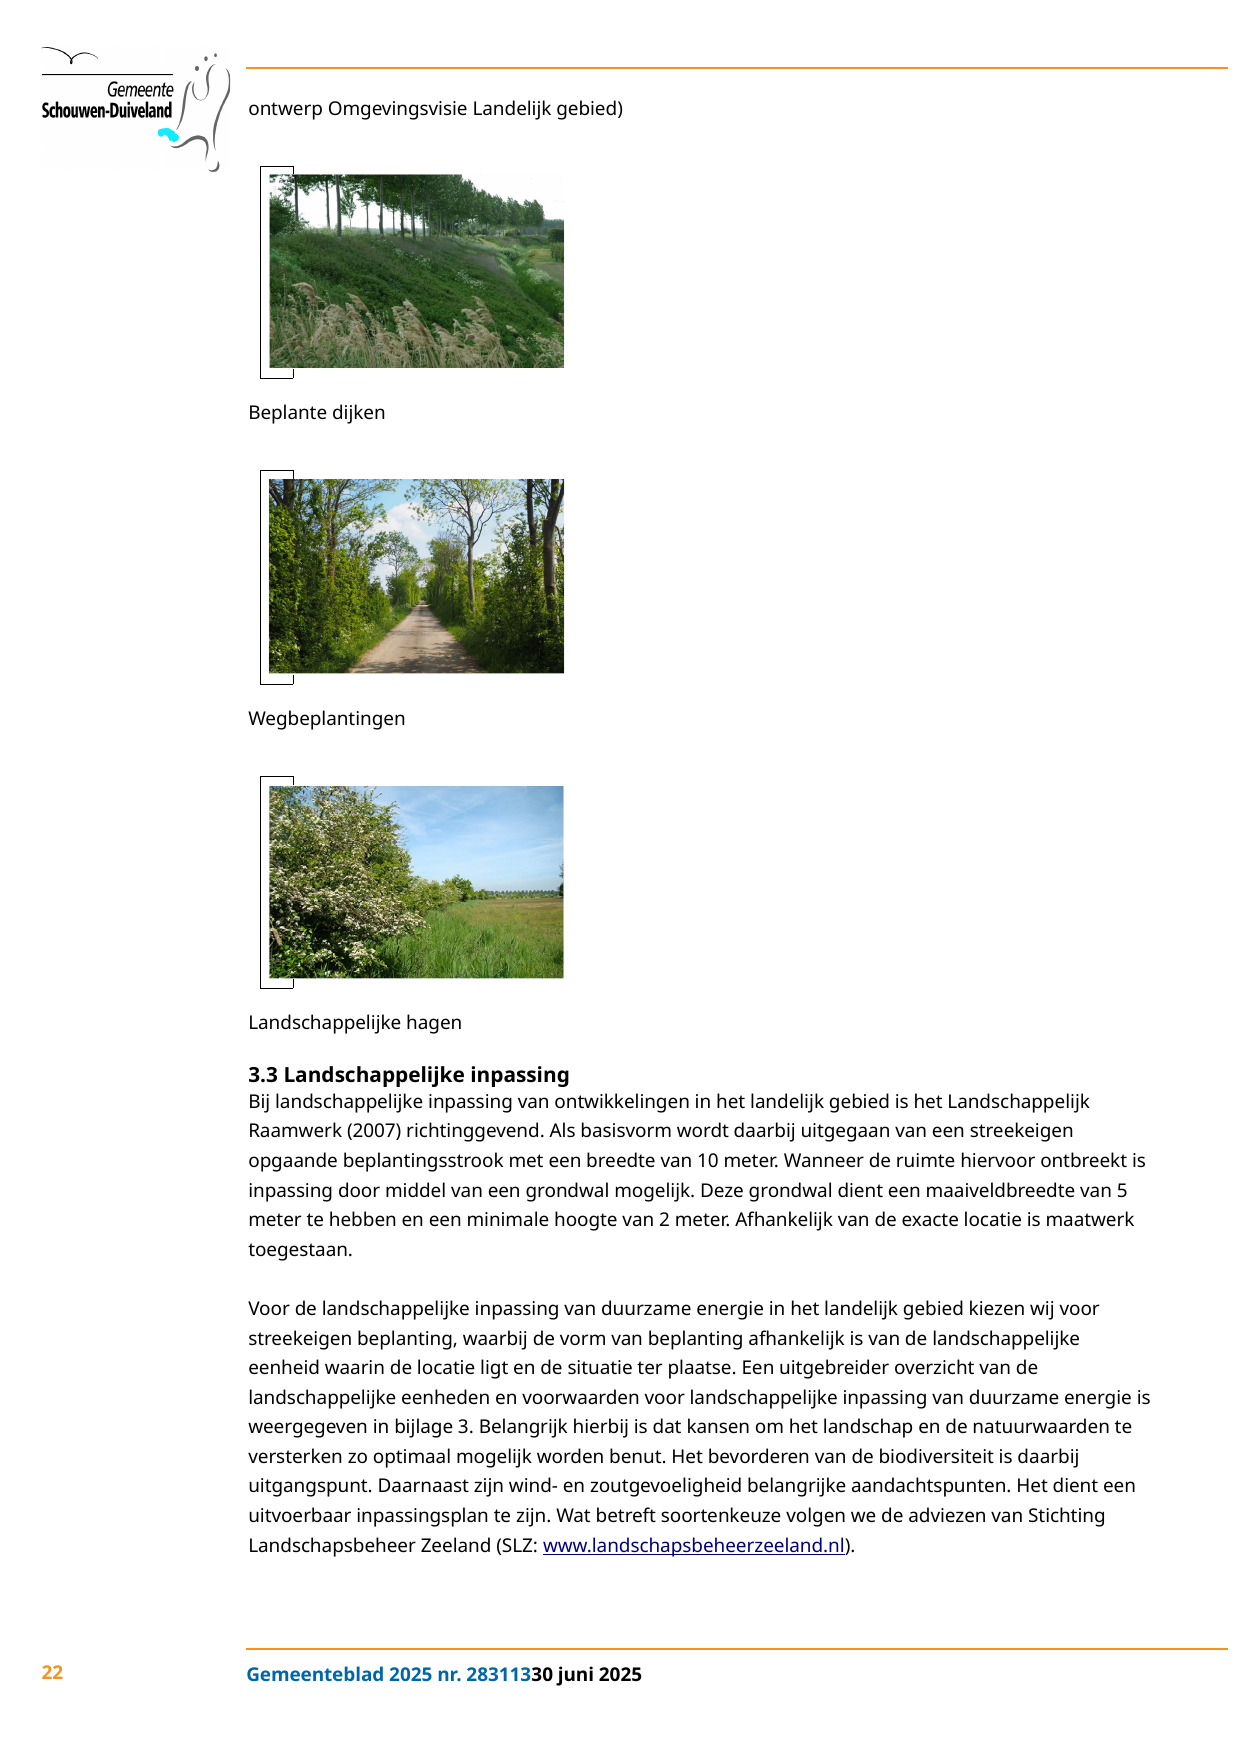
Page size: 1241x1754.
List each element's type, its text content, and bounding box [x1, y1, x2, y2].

picture [268, 479, 565, 675]
text Bij landschappelijke inpassing van ontwikkelingen in het landelijk gebied is het Landschappelijk Raamwerk (2007) richtinggevend. Als basisvorm wordt daarbij uitgegaan van een streekeigen opgaande beplantingsstrook met een breedte van 10 meter. Wanneer de ruimte hiervoor ontbreekt is inpassing door middel van een grondwal mogelijk. Deze grondwal dient een maaiveldbreedte van 5 meter te hebben en een minimale hoogte van 2 meter. Afhankelijk van de exacte locatie is maatwerk toegestaan. [248, 1088, 1152, 1262]
picture [268, 174, 565, 369]
text Wegbeplantingen [248, 705, 1152, 731]
text ontwerp Omgevingsvisie Landelijk gebied) [248, 95, 1152, 121]
text 3.3 Landschappelijke inpassing [248, 1060, 1152, 1088]
picture [41, 47, 231, 172]
text Landschappelijke hagen [248, 1009, 1152, 1035]
text Beplante dijken [248, 399, 1152, 425]
picture [268, 785, 565, 979]
text Voor de landschappelijke inpassing van duurzame energie in het landelijk gebied kiezen wij voor streekeigen beplanting, waarbij de vorm van beplanting afhankelijk is van de landschappelijke eenheid waarin de locatie ligt en de situatie ter plaatse. Een uitgebreider overzicht van de landschappelijke eenheden en voorwaarden voor landschappelijke inpassing van duurzame energie is weergegeven in bijlage 3. Belangrijk hierbij is dat kansen om het landschap en de natuurwaarden te versterken zo optimaal mogelijk worden benut. Het bevorderen van de biodiversiteit is daarbij uitgangspunt. Daarnaast zijn wind- en zoutgevoeligheid belangrijke aandachtspunten. Het dient een uitvoerbaar inpassingsplan te zijn. Wat betreft soortenkeuze volgen we de adviezen van Stichting Landschapsbeheer Zeeland (SLZ: www.landschapsbeheerzeeland.nl). [248, 1295, 1152, 1558]
